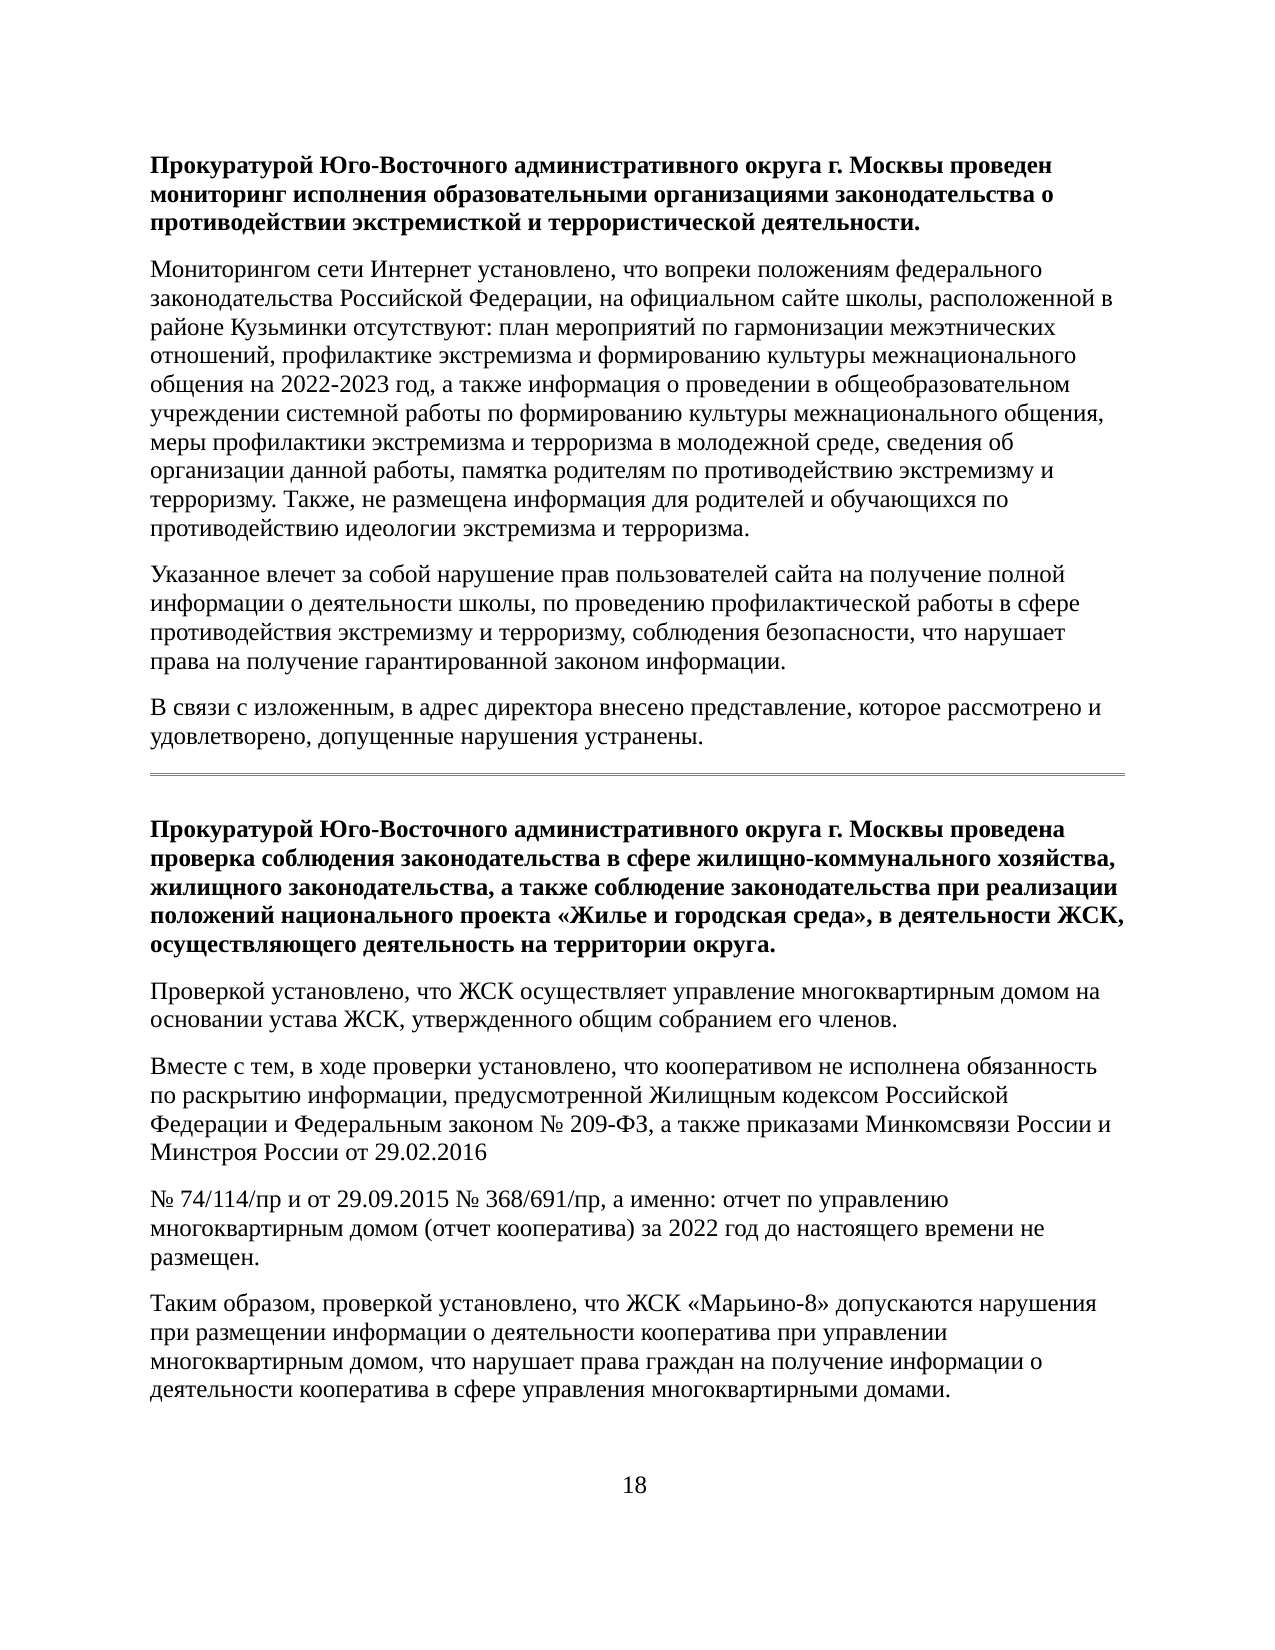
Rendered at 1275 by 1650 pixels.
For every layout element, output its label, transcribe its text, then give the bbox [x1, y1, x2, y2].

text Прокуратурой Юго-Восточного административного округа г. Москвы проведена проверка соблюдения законодательства в сфере жилищно-коммунального хозяйства, жилищного законодательства, а также соблюдение законодательства при реализации положений национального проекта «Жилье и городская среда», в деятельности ЖСК, осуществляющего деятельность на территории округа. [150, 814, 1125, 958]
text Проверкой установлено, что ЖСК осуществляет управление многоквартирным домом на основании устава ЖСК, утвержденного общим собранием его членов. [150, 976, 1125, 1033]
text В связи с изложенным, в адрес директора внесено представление, которое рассмотрено и удовлетворено, допущенные нарушения устранены. [150, 692, 1125, 750]
text Прокуратурой Юго-Восточного административного округа г. Москвы проведен мониторинг исполнения образовательными организациями законодательства о противодействии экстремисткой и террористической деятельности. [150, 150, 1125, 236]
text Мониторингом сети Интернет установлено, что вопреки положениям федерального законодательства Российской Федерации, на официальном сайте школы, расположенной в районе Кузьминки отсутствуют: план мероприятий по гармонизации межэтнических отношений, профилактике экстремизма и формированию культуры межнационального общения на 2022-2023 год, а также информация о проведении в общеобразовательном учреждении системной работы по формированию культуры межнационального общения, меры профилактики экстремизма и терроризма в молодежной среде, сведения об организации данной работы, памятка родителям по противодействию экстремизму и терроризму. Также, не размещена информация для родителей и обучающихся по противодействию идеологии экстремизма и терроризма. [150, 254, 1125, 542]
text Таким образом, проверкой установлено, что ЖСК «Марьино-8» допускаются нарушения при размещении информации о деятельности кооператива при управлении многоквартирным домом, что нарушает права граждан на получение информации о деятельности кооператива в сфере управления многоквартирными домами. [150, 1288, 1125, 1403]
text Указанное влечет за собой нарушение прав пользователей сайта на получение полной информации о деятельности школы, по проведению профилактической работы в сфере противодействия экстремизму и терроризму, соблюдения безопасности, что нарушает права на получение гарантированной законом информации. [150, 559, 1125, 674]
text № 74/114/пр и от 29.09.2015 № 368/691/пр, а именно: отчет по управлению многоквартирным домом (отчет кооператива) за 2022 год до настоящего времени не размещен. [150, 1184, 1125, 1270]
text Вместе с тем, в ходе проверки установлено, что кооперативом не исполнена обязанность по раскрытию информации, предусмотренной Жилищным кодексом Российской Федерации и Федеральным законом № 209-ФЗ, а также приказами Минкомсвязи России и Минстроя России от 29.02.2016 [150, 1051, 1125, 1166]
